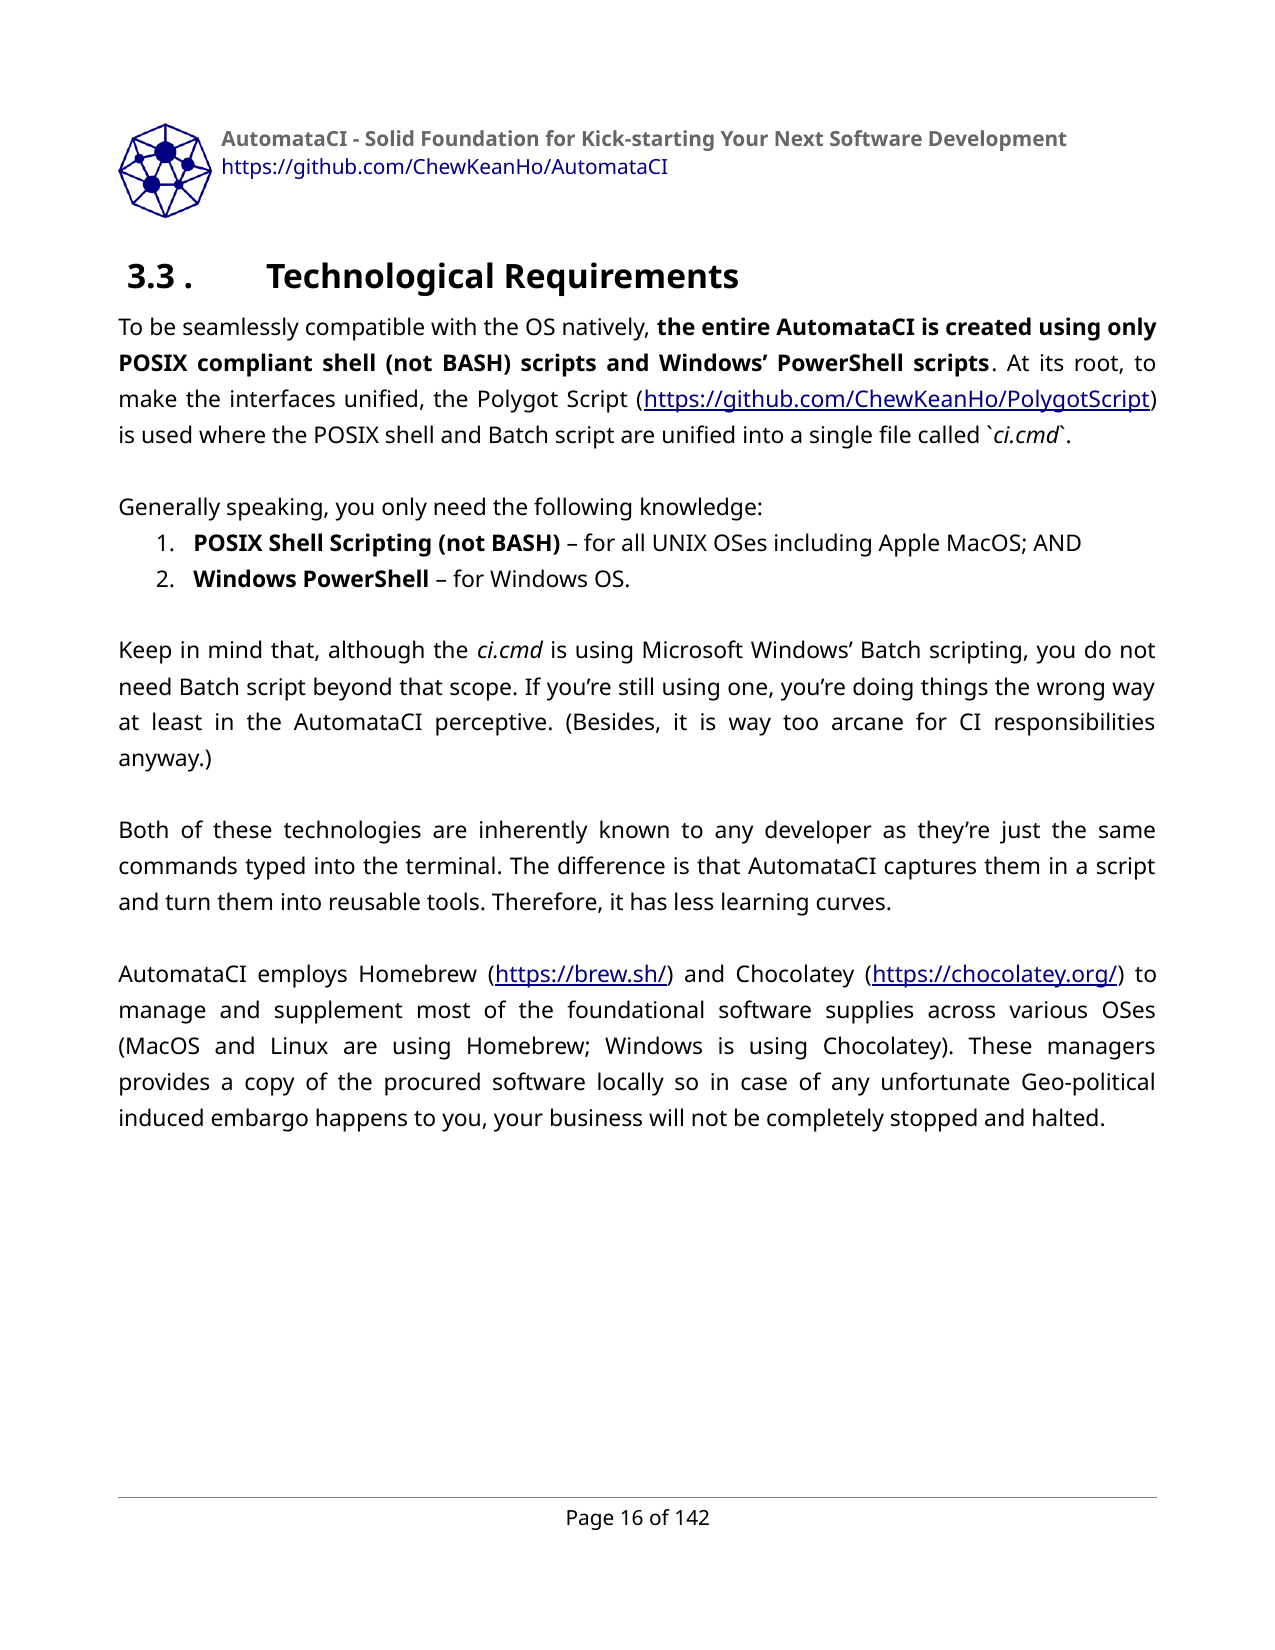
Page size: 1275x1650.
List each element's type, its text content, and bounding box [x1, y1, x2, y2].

text Both of these technologies are inherently known to any developer as they’re just the same commands typed into the terminal. The difference is that AutomataCI captures them in a script and turn them into reusable tools. Therefore, it has less learning curves. [118, 814, 1157, 917]
text To be seamlessly compatible with the OS natively, the entire AutomataCI is created using only POSIX compliant shell (not BASH) scripts and Windows’ PowerShell scripts. At its root, to make the interfaces unified, the Polygot Script (https://github.com/ChewKeanHo/PolygotScript) is used where the POSIX shell and Batch script are unified into a single file called `ci.cmd`. [118, 311, 1157, 450]
list Windows PowerShell – for Windows OS. [156, 563, 1157, 594]
text AutomataCI employs Homebrew (https://brew.sh/) and Chocolatey (https://chocolatey.org/) to manage and supplement most of the foundational software supplies across various OSes (MacOS and Linux are using Homebrew; Windows is using Chocolatey). These managers provides a copy of the procured software locally so in case of any unfortunate Geo-political induced embargo happens to you, your business will not be completely stopped and halted. [118, 958, 1157, 1133]
list POSIX Shell Scripting (not BASH) – for all UNIX OSes including Apple MacOS; AND [156, 527, 1157, 558]
subtitle Technological Requirements [118, 253, 1157, 298]
text Keep in mind that, although the ci.cmd is using Microsoft Windows’ Batch scripting, you do not need Batch script beyond that scope. If you’re still using one, you’re doing things the wrong way at least in the AutomataCI perceptive. (Besides, it is way too arcane for CI responsibilities anyway.) [118, 634, 1157, 773]
text Generally speaking, you only need the following knowledge: [118, 491, 1157, 522]
picture [118, 123, 212, 218]
